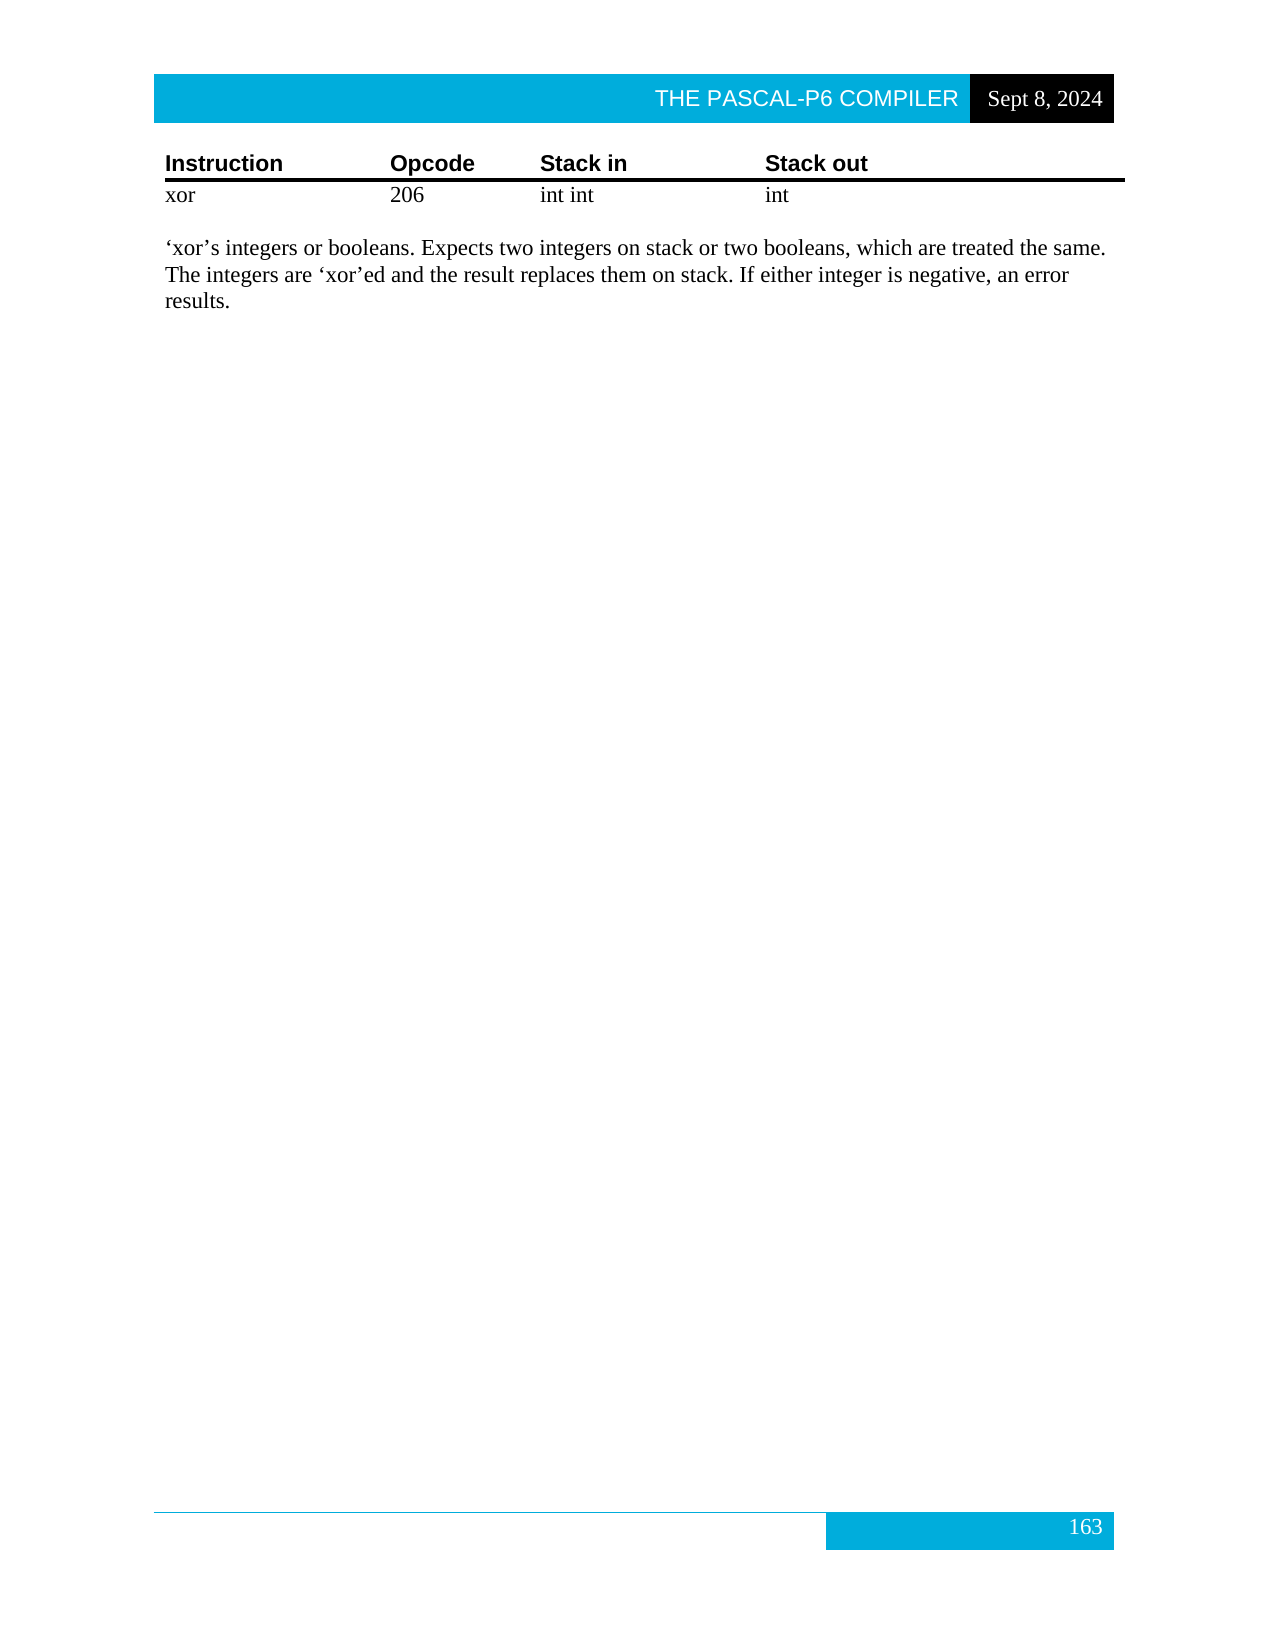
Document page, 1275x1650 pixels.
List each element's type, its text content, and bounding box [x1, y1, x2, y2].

text Instruction Opcode Stack in Stack out [165, 150, 1125, 178]
text xor 206 int int int [165, 182, 1125, 208]
text ‘xor’s integers or booleans. Expects two integers on stack or two booleans, which are treated the same. The integers are ‘xor’ed and the result replaces them on stack. If either integer is negative, an error results. [165, 234, 1125, 313]
